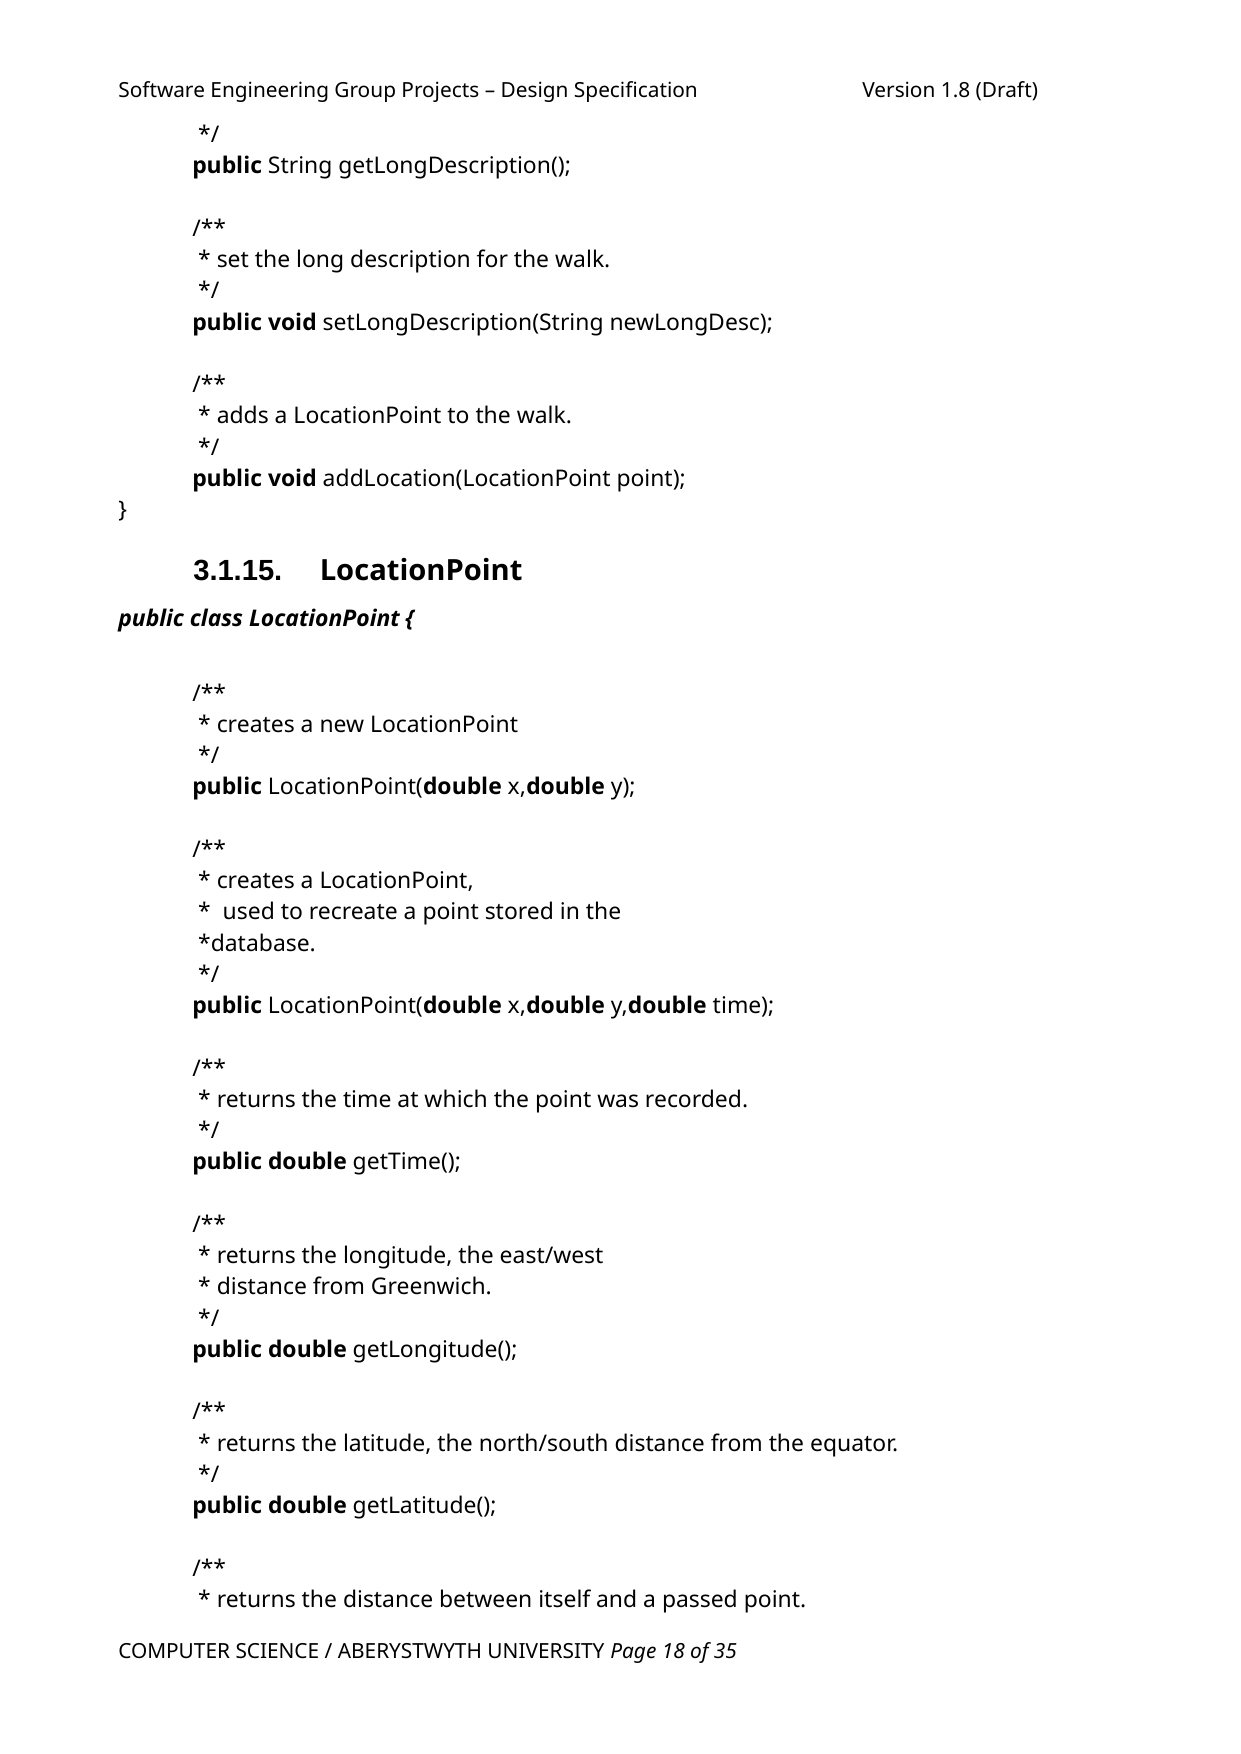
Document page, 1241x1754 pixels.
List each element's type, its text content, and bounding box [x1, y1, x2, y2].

text /** [118, 212, 1122, 243]
text public String getLongDescription(); [118, 149, 1122, 181]
text */ [118, 1458, 1122, 1489]
text /** [118, 368, 1122, 399]
text public void addLocation(LocationPoint point); [118, 462, 1122, 493]
text */ [118, 431, 1122, 462]
text public double getLongitude(); [118, 1333, 1122, 1364]
text /** [118, 677, 1122, 708]
text public void setLongDescription(String newLongDesc); [118, 306, 1122, 337]
text */ [118, 958, 1122, 989]
text /** [118, 1552, 1122, 1583]
text * creates a new LocationPoint [118, 708, 1122, 739]
text * returns the time at which the point was recorded. [118, 1083, 1122, 1114]
text * creates a LocationPoint, [118, 864, 1122, 895]
text * used to recreate a point stored in the [118, 895, 1122, 927]
text public double getLatitude(); [118, 1489, 1122, 1520]
text */ [118, 1114, 1122, 1145]
text * returns the distance between itself and a passed point. [118, 1583, 1122, 1614]
text *database. [118, 927, 1122, 958]
text */ [118, 274, 1122, 306]
text /** [118, 1395, 1122, 1427]
subtitle LocationPoint [193, 549, 1122, 589]
text */ [118, 118, 1122, 149]
text /** [118, 833, 1122, 864]
text */ [118, 1302, 1122, 1333]
text public class LocationPoint { [118, 602, 1122, 633]
text * set the long description for the walk. [118, 243, 1122, 274]
text /** [118, 1208, 1122, 1239]
text public LocationPoint(double x,double y,double time); [118, 989, 1122, 1020]
text * returns the longitude, the east/west [118, 1239, 1122, 1270]
text public LocationPoint(double x,double y); [118, 770, 1122, 802]
text */ [118, 739, 1122, 770]
text * distance from Greenwich. [118, 1270, 1122, 1302]
text * returns the latitude, the north/south distance from the equator. [118, 1427, 1122, 1458]
text public double getTime(); [118, 1145, 1122, 1177]
text } [118, 493, 1122, 524]
text * adds a LocationPoint to the walk. [118, 399, 1122, 431]
text /** [118, 1052, 1122, 1083]
